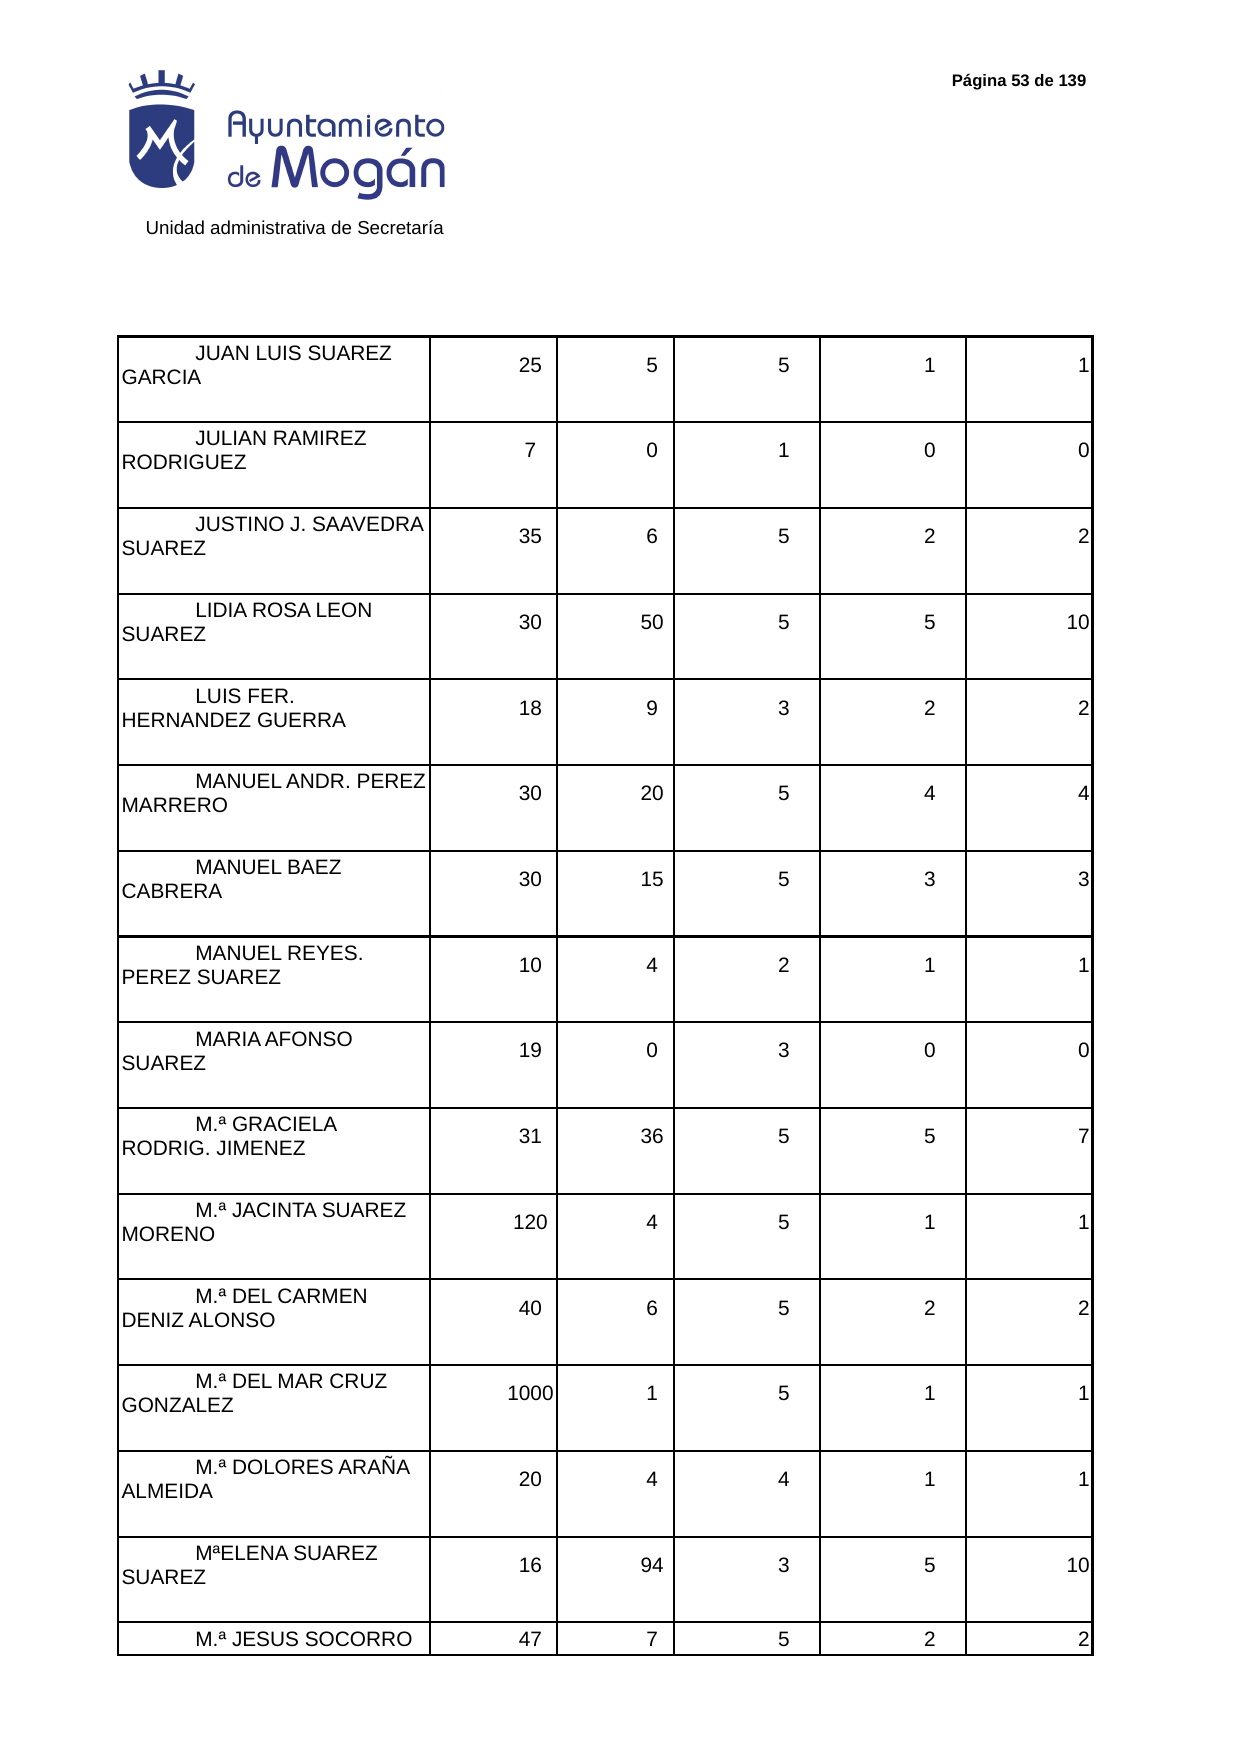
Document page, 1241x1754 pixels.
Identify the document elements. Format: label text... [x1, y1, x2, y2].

table_cell 10 [967, 1538, 1091, 1621]
table_cell 19 [431, 1023, 556, 1107]
table_cell LUIS FER. HERNANDEZ GUERRA [119, 680, 429, 764]
table_cell 7 [558, 1623, 673, 1654]
table_cell 0 [821, 1023, 965, 1107]
table_cell 0 [967, 423, 1091, 507]
table_cell 1 [821, 1195, 965, 1278]
table_cell 1 [675, 423, 819, 507]
table_cell 16 [431, 1538, 556, 1621]
table_cell 4 [558, 1195, 673, 1278]
table_cell 5 [675, 1109, 819, 1193]
table_cell 18 [431, 680, 556, 764]
table_cell 4 [821, 766, 965, 850]
table_cell JULIAN RAMIREZ RODRIGUEZ [119, 423, 429, 507]
table_cell 2 [821, 1280, 965, 1364]
table_cell 2 [675, 938, 819, 1021]
table_cell JUAN LUIS SUAREZ GARCIA [119, 338, 429, 421]
table_cell 30 [431, 595, 556, 678]
table_cell 1 [967, 1195, 1091, 1278]
table_cell M.ª JESUS SOCORRO [119, 1623, 429, 1654]
table_cell 3 [675, 680, 819, 764]
table_cell 4 [558, 1452, 673, 1536]
table_cell 7 [967, 1109, 1091, 1193]
table_cell 30 [431, 852, 556, 935]
table_cell 1 [967, 1452, 1091, 1536]
table_cell 5 [675, 1366, 819, 1450]
table_cell MANUEL ANDR. PEREZ MARRERO [119, 766, 429, 850]
table_cell 20 [558, 766, 673, 850]
table_cell 2 [967, 1280, 1091, 1364]
table_cell 2 [967, 680, 1091, 764]
table_cell 30 [431, 766, 556, 850]
table_cell MANUEL BAEZ CABRERA [119, 852, 429, 935]
table_cell 0 [558, 423, 673, 507]
table_cell 5 [675, 595, 819, 678]
table_cell 5 [675, 852, 819, 935]
table_cell 5 [821, 1109, 965, 1193]
table_cell MARIA AFONSO SUAREZ [119, 1023, 429, 1107]
table_cell M.ª GRACIELA RODRIG. JIMENEZ [119, 1109, 429, 1193]
table_cell 31 [431, 1109, 556, 1193]
table_cell 120 [431, 1195, 556, 1278]
table_cell 4 [967, 766, 1091, 850]
table_cell 1 [967, 338, 1091, 421]
table_cell 3 [675, 1023, 819, 1107]
table_cell 10 [967, 595, 1091, 678]
table_cell MANUEL REYES. PEREZ SUAREZ [119, 938, 429, 1021]
table_cell 20 [431, 1452, 556, 1536]
table_cell 50 [558, 595, 673, 678]
table_cell MªELENA SUAREZ SUAREZ [119, 1538, 429, 1621]
table_cell M.ª DOLORES ARAÑA ALMEIDA [119, 1452, 429, 1536]
table_cell 4 [558, 938, 673, 1021]
table_cell 5 [821, 1538, 965, 1621]
table_cell 10 [431, 938, 556, 1021]
table_cell 6 [558, 1280, 673, 1364]
table_cell 5 [675, 1280, 819, 1364]
table_cell 0 [558, 1023, 673, 1107]
table_cell 36 [558, 1109, 673, 1193]
table_cell 1000 [431, 1366, 556, 1450]
table_cell M.ª DEL CARMEN DENIZ ALONSO [119, 1280, 429, 1364]
table_cell JUSTINO J. SAAVEDRA SUAREZ [119, 509, 429, 592]
table_cell 0 [967, 1023, 1091, 1107]
table_cell 2 [967, 509, 1091, 592]
table_cell 1 [558, 1366, 673, 1450]
table_cell 3 [675, 1538, 819, 1621]
table_cell 15 [558, 852, 673, 935]
table_cell 5 [675, 509, 819, 592]
table_cell 2 [821, 1623, 965, 1654]
table_cell 3 [821, 852, 965, 935]
table_cell 94 [558, 1538, 673, 1621]
table_cell 5 [675, 766, 819, 850]
table_cell 1 [821, 938, 965, 1021]
table_cell 4 [675, 1452, 819, 1536]
table_cell 0 [821, 423, 965, 507]
table_cell 35 [431, 509, 556, 592]
table_cell 1 [967, 1366, 1091, 1450]
table_cell 2 [967, 1623, 1091, 1654]
table_cell 6 [558, 509, 673, 592]
table_cell 5 [558, 338, 673, 421]
table_cell 25 [431, 338, 556, 421]
table_cell 1 [821, 1366, 965, 1450]
table_cell 1 [821, 338, 965, 421]
table_cell 5 [675, 1195, 819, 1278]
table_cell 2 [821, 509, 965, 592]
table_cell M.ª JACINTA SUAREZ MORENO [119, 1195, 429, 1278]
picture [128, 70, 445, 206]
table_cell LIDIA ROSA LEON SUAREZ [119, 595, 429, 678]
table_cell 1 [967, 938, 1091, 1021]
table_cell 5 [675, 338, 819, 421]
table_cell 9 [558, 680, 673, 764]
table_cell 1 [821, 1452, 965, 1536]
table_cell 3 [967, 852, 1091, 935]
table_cell 5 [675, 1623, 819, 1654]
table_cell 5 [821, 595, 965, 678]
table_cell M.ª DEL MAR CRUZ GONZALEZ [119, 1366, 429, 1450]
table_cell 7 [431, 423, 556, 507]
table_cell 47 [431, 1623, 556, 1654]
table_cell 40 [431, 1280, 556, 1364]
table_cell 2 [821, 680, 965, 764]
